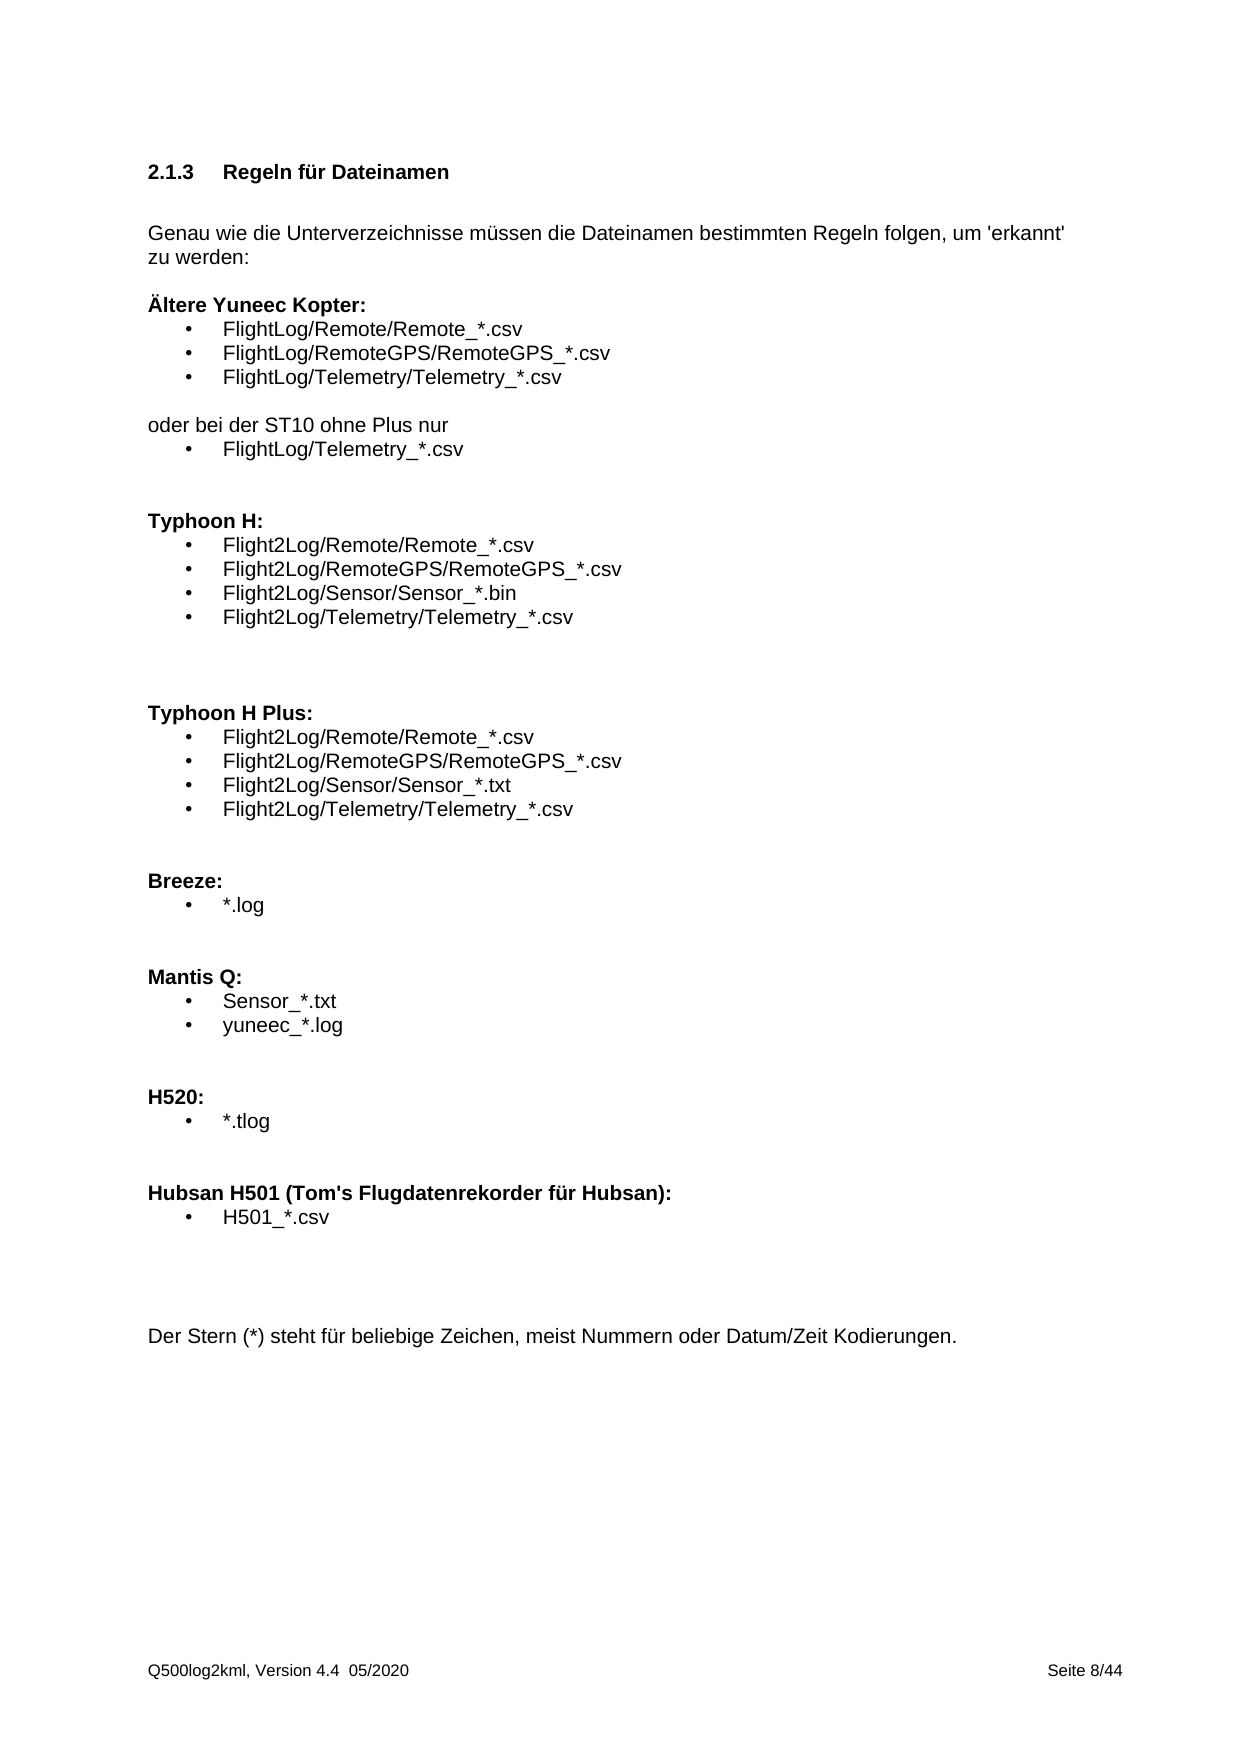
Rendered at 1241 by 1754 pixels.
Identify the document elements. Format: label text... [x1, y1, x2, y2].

text Ältere Yuneec Kopter: [148, 292, 1093, 316]
list FlightLog/RemoteGPS/RemoteGPS_*.csv [185, 340, 1093, 364]
list Sensor_*.txt [185, 988, 1093, 1013]
list Flight2Log/Sensor/Sensor_*.bin [185, 581, 1093, 604]
text oder bei der ST10 ohne Plus nur [148, 412, 1093, 436]
list Flight2Log/Telemetry/Telemetry_*.csv [185, 797, 1093, 821]
list yuneec_*.log [185, 1013, 1093, 1037]
list Flight2Log/Telemetry/Telemetry_*.csv [185, 604, 1093, 629]
text Typhoon H: [148, 508, 1093, 532]
list FlightLog/Remote/Remote_*.csv [185, 316, 1093, 340]
list Flight2Log/RemoteGPS/RemoteGPS_*.csv [185, 556, 1093, 581]
text Hubsan H501 (Tom's Flugdatenrekorder für Hubsan): [148, 1181, 1093, 1204]
list *.tlog [185, 1108, 1093, 1133]
list FlightLog/Telemetry_*.csv [185, 436, 1093, 461]
text Mantis Q: [148, 964, 1093, 988]
list Flight2Log/Remote/Remote_*.csv [185, 724, 1093, 748]
list Flight2Log/RemoteGPS/RemoteGPS_*.csv [185, 748, 1093, 773]
list *.log [185, 893, 1093, 917]
subtitle Regeln für Dateinamen [148, 160, 1093, 184]
text Genau wie die Unterverzeichnisse müssen die Dateinamen bestimmten Regeln folgen, um 'erkannt' zu werden: [148, 221, 1093, 268]
text Breeze: [148, 869, 1093, 893]
list FlightLog/Telemetry/Telemetry_*.csv [185, 364, 1093, 388]
text Der Stern (*) steht für beliebige Zeichen, meist Nummern oder Datum/Zeit Kodierungen. [148, 1324, 1093, 1348]
list Flight2Log/Sensor/Sensor_*.txt [185, 773, 1093, 797]
text Typhoon H Plus: [148, 701, 1093, 724]
list H501_*.csv [185, 1204, 1093, 1228]
text H520: [148, 1084, 1093, 1108]
list Flight2Log/Remote/Remote_*.csv [185, 532, 1093, 556]
